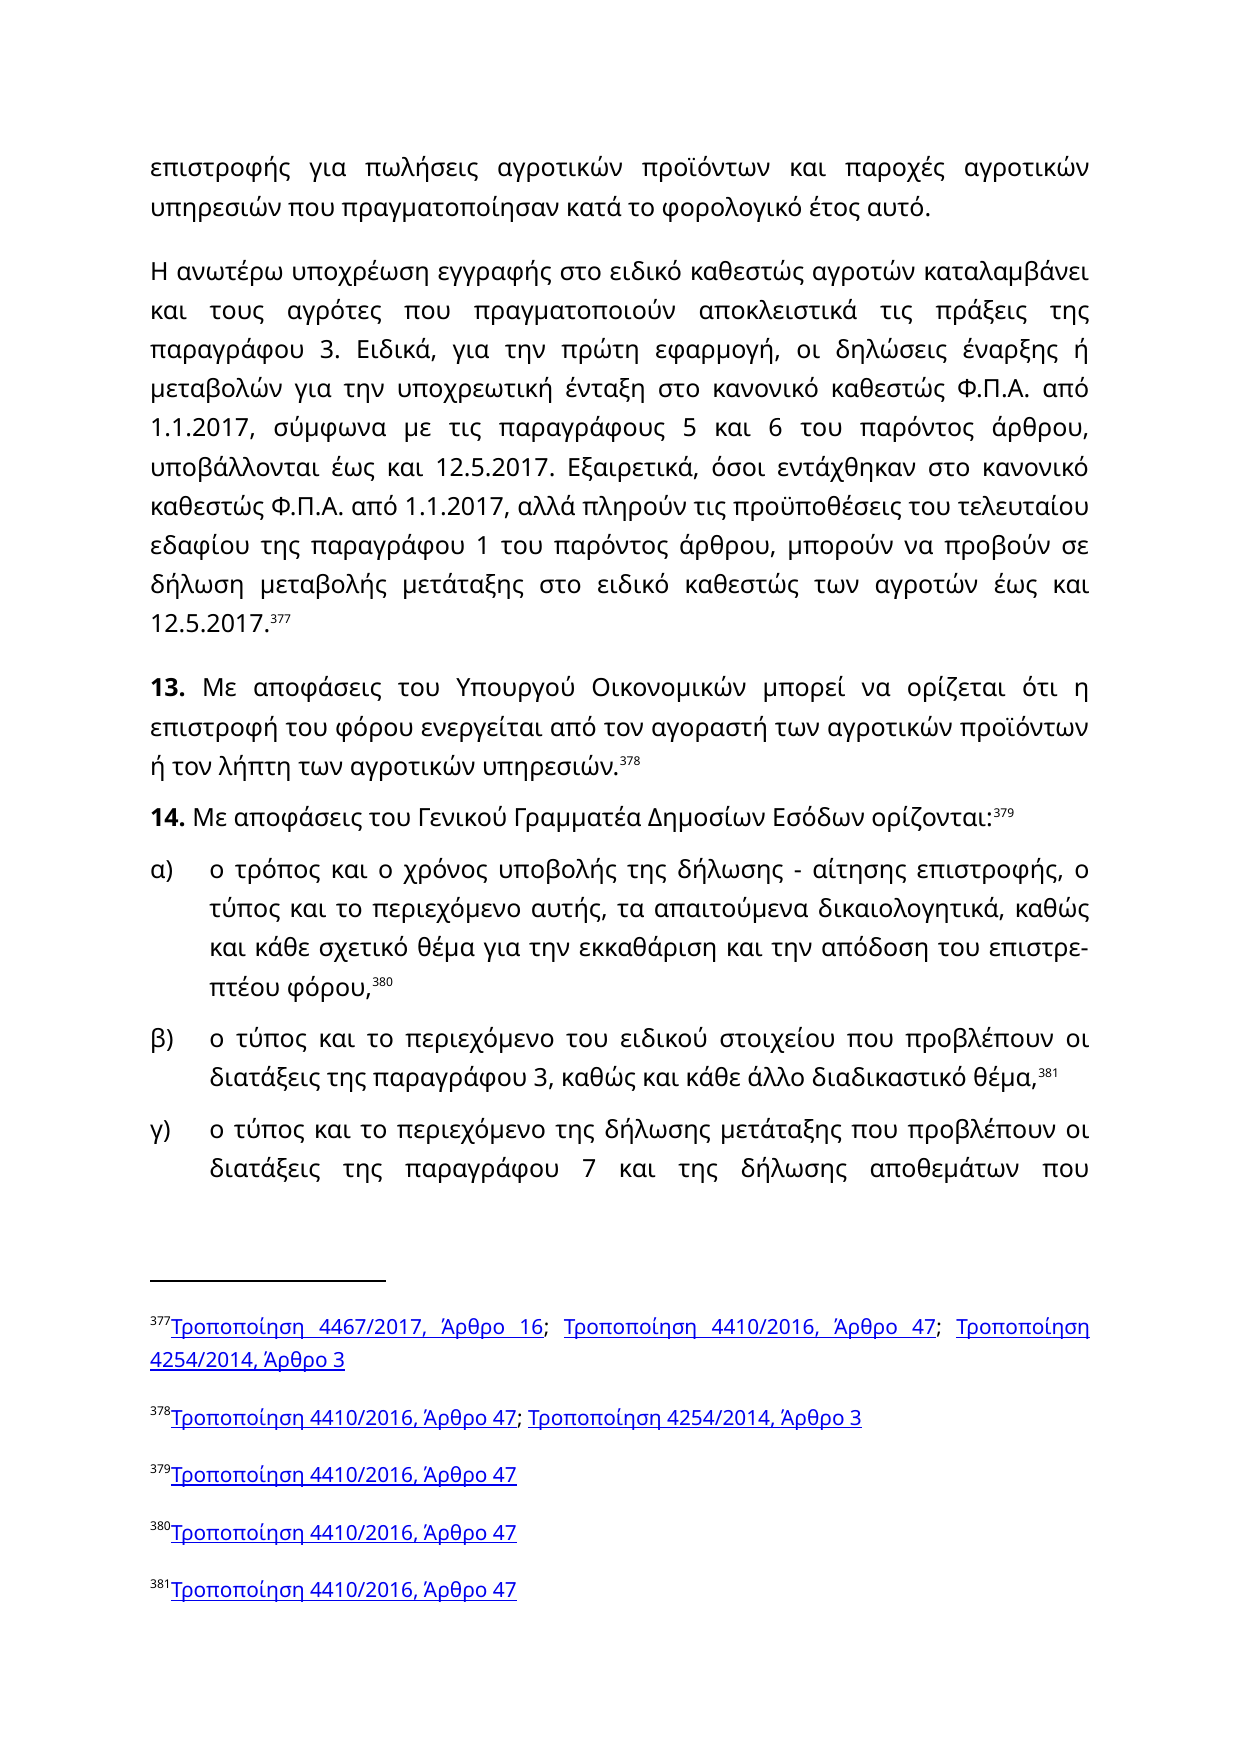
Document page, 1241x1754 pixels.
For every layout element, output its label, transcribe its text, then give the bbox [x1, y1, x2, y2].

list α) ο τρόπος και ο χρόνος υποβολής της δήλωσης - αίτησης επιστροφής, ο τύπος και το περιεχόμενο αυτής, τα απαιτούμενα δικαιολογητικά, καθώς και κάθε σχετικό θέμα για την εκκαθάριση και την απόδοση του επιστρε- πτέου φόρου, [150, 852, 1090, 1003]
list γ) ο τύπος και το περιεχόμενο της δήλωσης μετάταξης που προβλέπουν οι διατάξεις της παραγράφου 7 και της δήλωσης αποθεμάτων που [150, 1112, 1090, 1185]
text Τροποποίηση 4410/2016, Άρθρο 47; Τροποποίηση 4254/2014, Άρθρο 3 [150, 1403, 1090, 1431]
text Τροποποίηση 4467/2017, Άρθρο 16; Τροποποίηση 4410/2016, Άρθρο 47; Τροποποίηση 4254/2014, Άρθρο 3 [150, 1312, 1090, 1373]
text Τροποποίηση 4410/2016, Άρθρο 47 [150, 1518, 1090, 1546]
text 14. Με αποφάσεις του Γενικού Γραμματέα Δημοσίων Εσόδων ορίζονται: [150, 800, 1090, 834]
text Τροποποίηση 4410/2016, Άρθρο 47 [150, 1576, 1090, 1604]
text Η ανωτέρω υποχρέωση εγγραφής στο ειδικό καθεστώς αγροτών καταλαμβάνει και τους αγρότες που πραγματοποιούν αποκλειστικά τις πράξεις της παραγράφου 3. Ειδικά, για την πρώτη εφαρμογή, οι δηλώσεις έναρξης ή μεταβολών για την υποχρεωτική ένταξη στο κανονικό καθεστώς Φ.Π.Α. από 1.1.2017, σύμφωνα με τις παραγράφους 5 και 6 του παρόντος άρθρου, υποβάλλονται έως και 12.5.2017. Εξαιρετικά, όσοι εντάχθηκαν στο κανονικό καθεστώς Φ.Π.Α. από 1.1.2017, αλλά πληρούν τις προϋποθέσεις του τελευταίου εδαφίου της παραγράφου 1 του παρόντος άρθρου, μπορούν να προβούν σε δήλωση μεταβολής μετάταξης στο ειδικό καθεστώς των αγροτών έως και 12.5.2017. [150, 253, 1090, 640]
text 13. Με αποφάσεις του Υπουργού Οικονομικών μπορεί να ορίζεται ότι η επιστροφή του φόρου ενεργείται από τον αγοραστή των αγροτικών προϊόντων ή τον λήπτη των αγροτικών υπηρεσιών. [150, 670, 1090, 782]
text επιστροφής για πωλήσεις αγροτικών προϊόντων και παροχές αγροτικών υπηρεσιών που πραγματοποίησαν κατά το φορολογικό έτος αυτό. [150, 150, 1090, 223]
text Τροποποίηση 4410/2016, Άρθρο 47 [150, 1460, 1090, 1489]
list β) ο τύπος και το περιεχόμενο του ειδικού στοιχείου που προβλέπουν οι διατάξεις της παραγράφου 3, καθώς και κάθε άλλο διαδικαστικό θέμα, [150, 1021, 1090, 1094]
